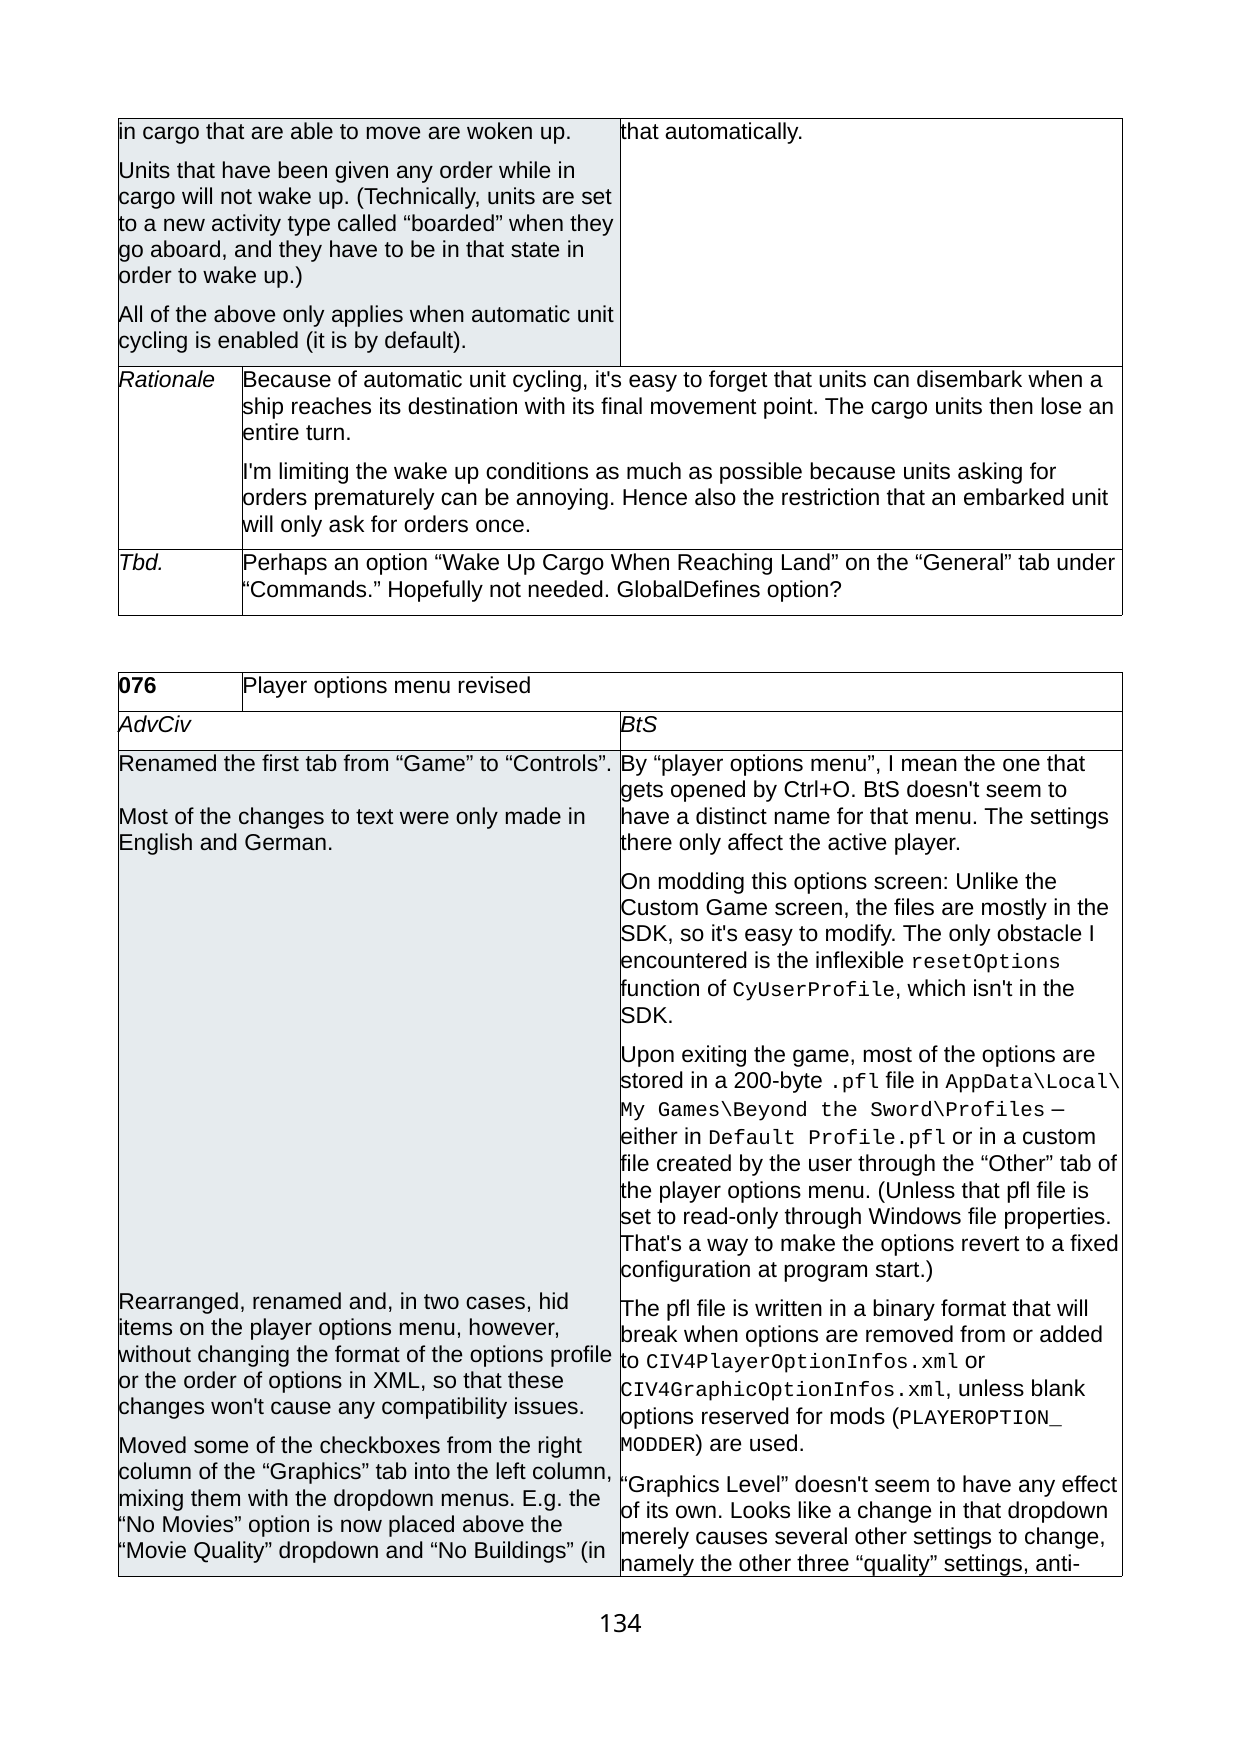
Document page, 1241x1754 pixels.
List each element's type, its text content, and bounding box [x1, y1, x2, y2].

table_header 076 [119, 673, 242, 711]
table_cell Perhaps an option “Wake Up Cargo When Reaching Land” on the “General” tab under “Commands.” Hopefully not needed. GlobalDefines option? [243, 550, 1122, 614]
table_cell in cargo that are able to move are woken up. Units that have been given any order while in cargo will not wake up. (Technically, units are set to a new activity type called “boarded” when they go aboard, and they have to be in that state in order to wake up.) All of the above only applies when automatic unit cycling is enabled (it is by default). [119, 119, 620, 366]
table_cell Renamed the first tab from “Game” to “Controls”. Most of the changes to text were only made in English and German. Rearranged, renamed and, in two cases, hid items on the player options menu, however, without changing the format of the options profile or the order of options in XML, so that these changes won't cause any compatibility issues. Moved some of the checkboxes from the right column of the “Graphics” tab into the left column, mixing them with the dropdown menus. E.g. the “No Movies” option is now placed above the “Movie Quality” dropdown and “No Buildings” (in [119, 751, 620, 1576]
table_cell Because of automatic unit cycling, it's easy to forget that units can disembark when a ship reaches its destination with its final movement point. The cargo units then lose an entire turn. I'm limiting the wake up conditions as much as possible because units asking for orders prematurely can be annoying. Hence also the restriction that an embarked unit will only ask for orders once. [243, 367, 1122, 549]
table_cell Tbd. [119, 550, 242, 614]
table_cell BtS [621, 712, 1122, 750]
table_header Player options menu revised [243, 673, 1122, 711]
table_cell AdvCiv [119, 712, 620, 750]
table_cell Rationale [119, 367, 242, 549]
table_cell that automatically. [621, 119, 1122, 366]
table_cell By “player options menu”, I mean the one that gets opened by Ctrl+O. BtS doesn't seem to have a distinct name for that menu. The settings there only affect the active player. On modding this options screen: Unlike the Custom Game screen, the files are mostly in the SDK, so it's easy to modify. The only obstacle I encountered is the inflexible resetOptions function of CyUserProfile, which isn't in the SDK. Upon exiting the game, most of the options are stored in a 200-byte .pfl file in AppData\Local\My Games\Beyond the Sword\Profiles – either in Default Profile.pfl or in a custom file created by the user through the “Other” tab of the player options menu. (Unless that pfl file is set to read-only through Windows file properties. That's a way to make the options revert to a fixed configuration at program start.) The pfl file is written in a binary format that will break when options are removed from or added to CIV4PlayerOptionInfos.xml or CIV4GraphicOptionInfos.xml, unless blank options reserved for mods (PLAYEROPTION_ MODDER) are used. “Graphics Level” doesn't seem to have any effect of its own. Looks like a change in that dropdown merely causes several other settings to change, namely the other three “quality” settings, anti- [621, 751, 1122, 1576]
